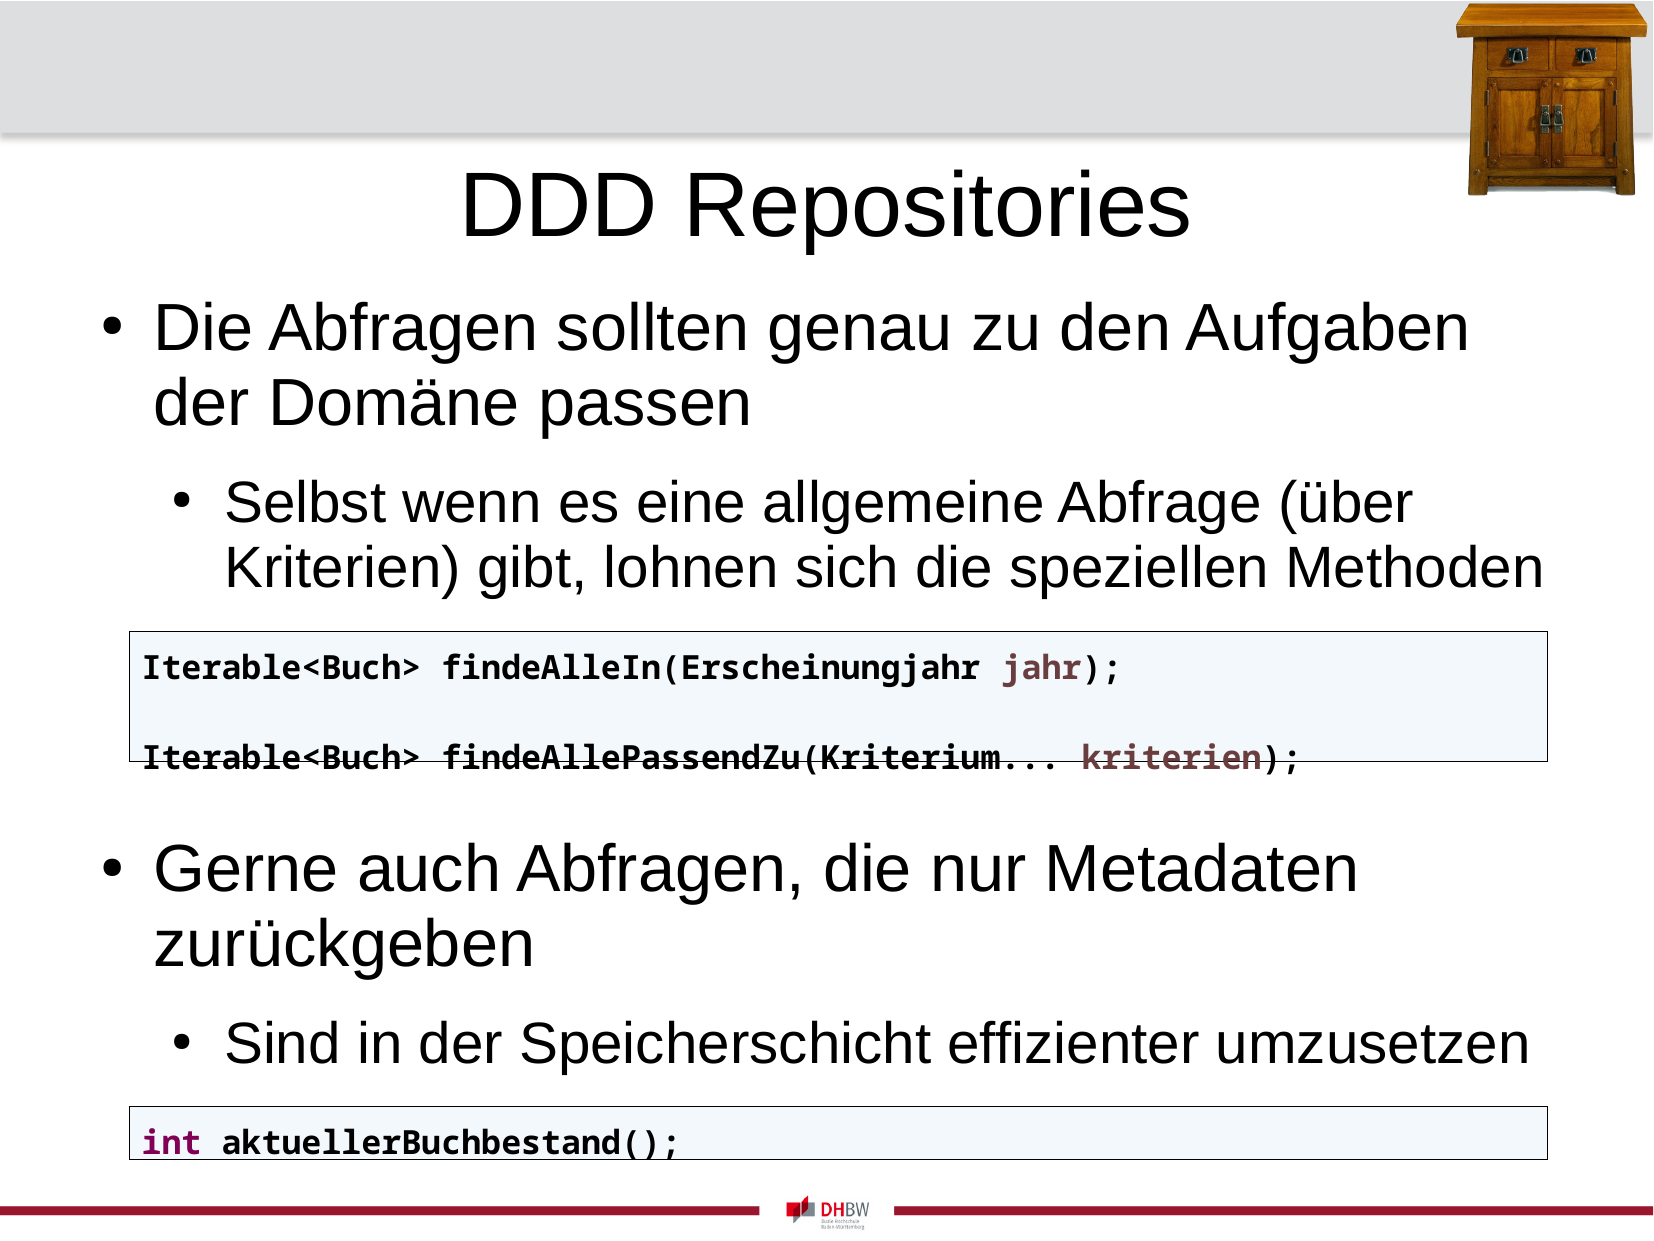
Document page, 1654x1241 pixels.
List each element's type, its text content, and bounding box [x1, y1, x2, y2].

list Die Abfragen sollten genau zu den Aufgaben der Domäne passen Selbst wenn es eine allgemeine Abfrage (über Kriterien) gibt, lohnen sich die speziellen Methoden Gerne auch Abfragen, die nur Metadaten zurückgeben Sind in der Speicherschicht effizienter umzusetzen [82, 290, 1571, 1175]
text_box Iterable<Buch> findeAlleIn(Erscheinungjahr jahr); Iterable<Buch> findeAllePassendZu(Kriterium... kriterien); [129, 631, 1548, 762]
picture [0, 0, 1654, 1237]
text_box int aktuellerBuchbestand(); [129, 1106, 1548, 1160]
title DDD Repositories [82, 147, 1571, 257]
